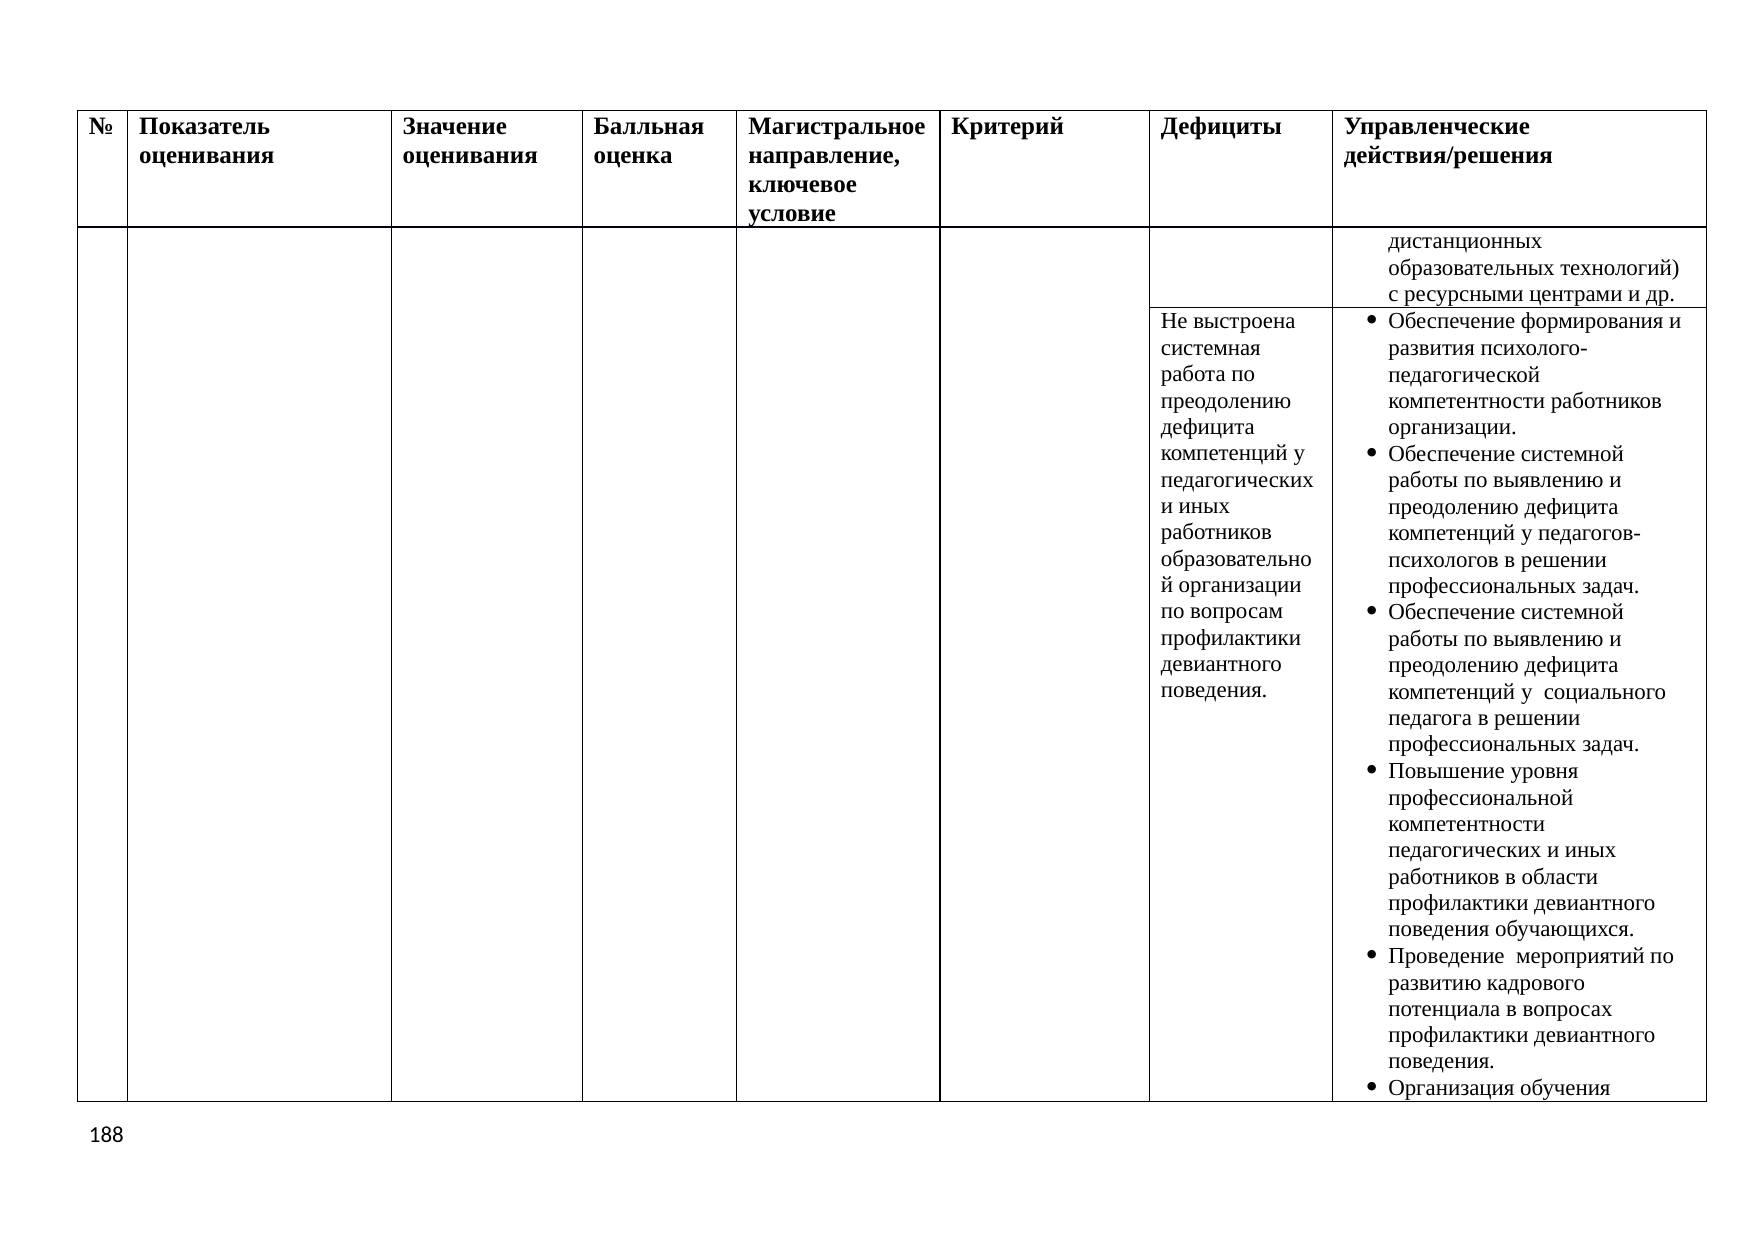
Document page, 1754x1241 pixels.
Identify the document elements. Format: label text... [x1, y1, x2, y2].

table_header Дефициты [1150, 111, 1332, 226]
table_cell [583, 228, 736, 1101]
table_cell [941, 228, 1149, 1101]
table_cell Обеспечение формирования и развития психолого-педагогической компетентности работников организации. Обеспечение системной работы по выявлению и преодолению дефицита компетенций у педагогов-психологов в решении профессиональных задач. Обеспечение системной работы по выявлению и преодолению дефицита компетенций у социального педагога в решении профессиональных задач. Повышение уровня профессиональной компетентности педагогических и иных работников в области профилактики девиантного поведения обучающихся. Проведение мероприятий по развитию кадрового потенциала в вопросах профилактики девиантного поведения. Организация обучения [1333, 308, 1706, 1101]
table_cell Не выстроена системная работа по преодолению дефицита компетенций у педагогических и иных работников образовательной организации по вопросам профилактики девиантного поведения. [1150, 308, 1332, 1101]
table_header Значение оценивания [392, 111, 582, 226]
table_header Балльная оценка [583, 111, 736, 226]
table_header Критерий [941, 111, 1149, 226]
table_header № [78, 111, 127, 226]
table_header Управленческие действия/решения [1333, 111, 1706, 226]
table_cell [737, 228, 939, 1101]
table_cell [392, 228, 582, 1101]
table_cell [78, 228, 127, 1101]
table_cell дистанционных образовательных технологий) с ресурсными центрами и др. [1333, 228, 1706, 307]
table_cell [128, 228, 391, 1101]
table_cell [1150, 228, 1332, 307]
table_header Магистральное направление, ключевое условие [737, 111, 939, 226]
table_header Показатель оценивания [128, 111, 391, 226]
